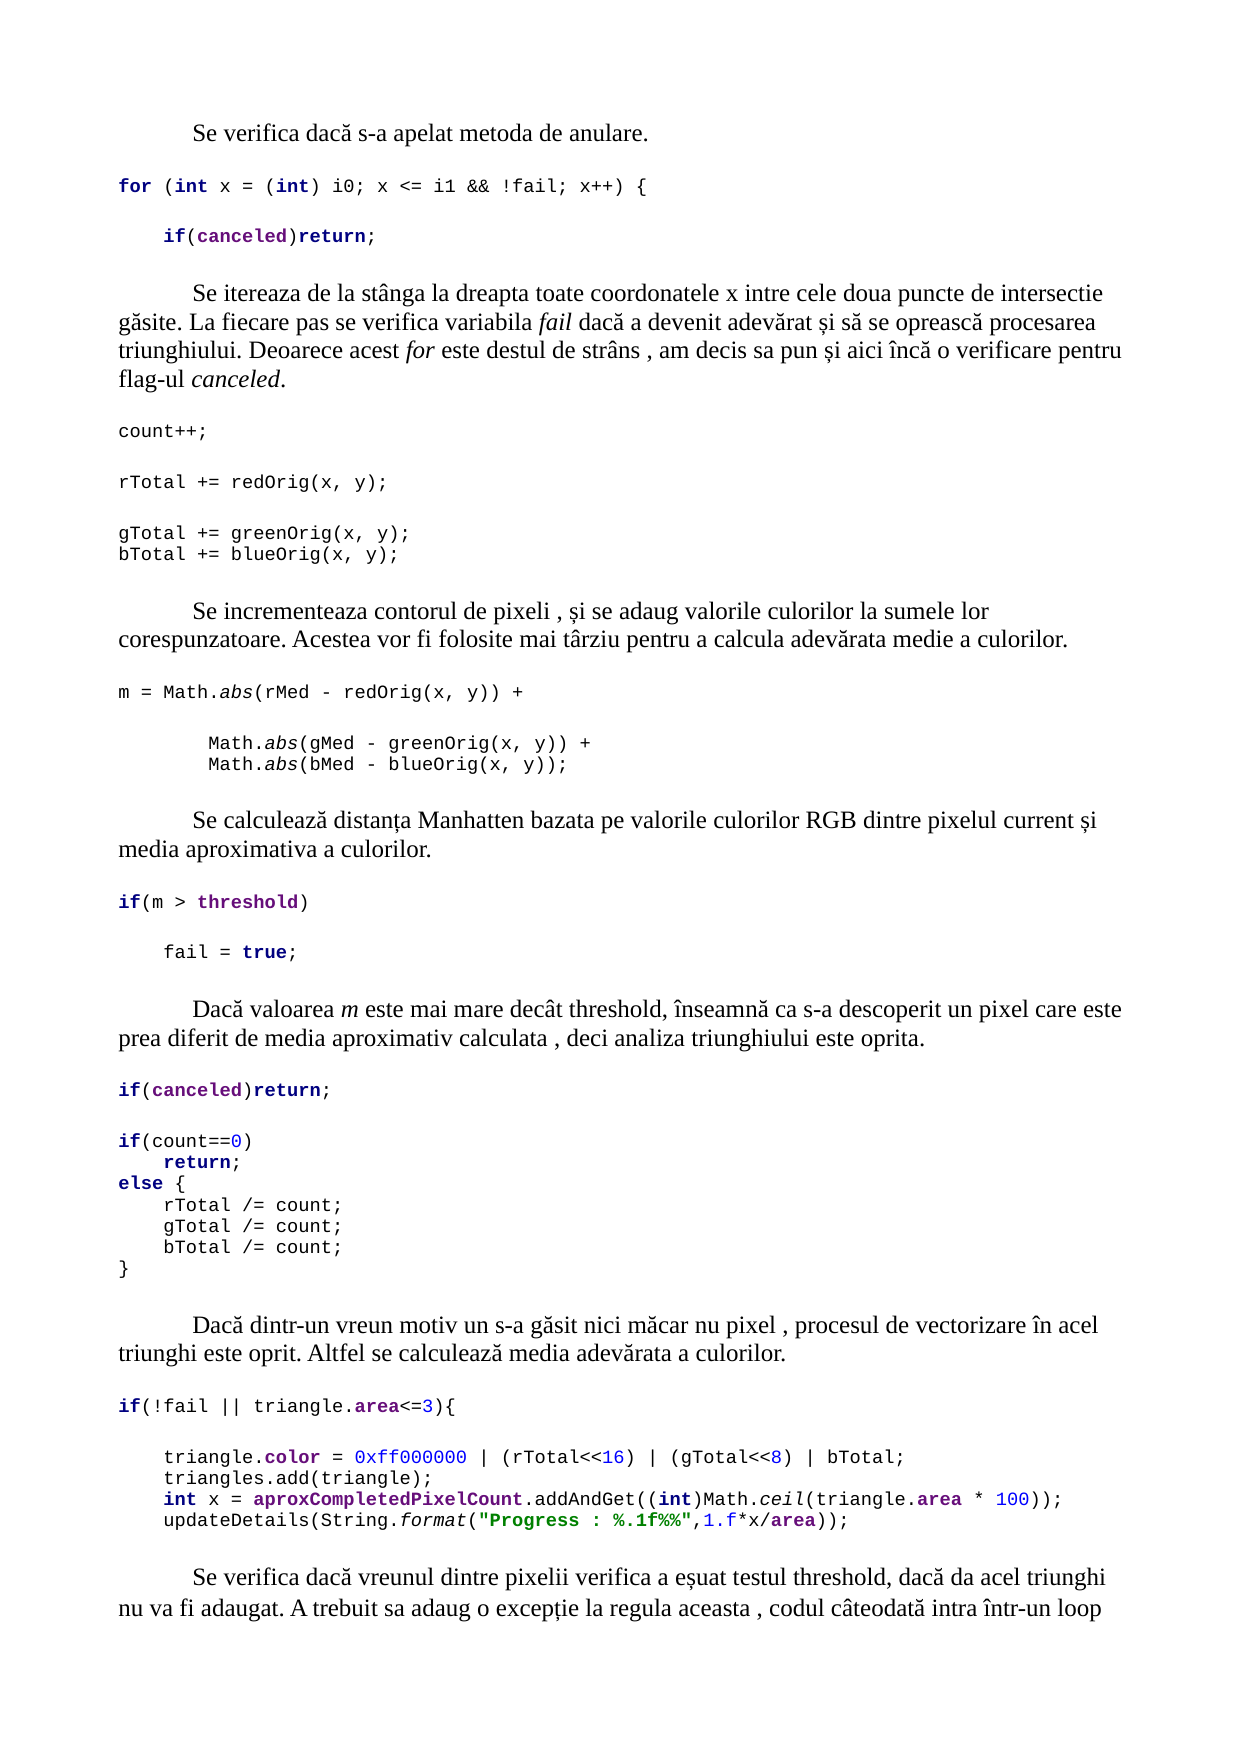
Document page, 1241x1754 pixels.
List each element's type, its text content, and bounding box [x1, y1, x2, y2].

text Se incrementeaza contorul de pixeli , și se adaug valorile culorilor la sumele lor corespunzatoare. Acestea vor fi folosite mai târziu pentru a calcula adevărata medie a culorilor. [118, 596, 1122, 653]
text gTotal += greenOrig(x, y); [118, 524, 1122, 545]
text int x = aproxCompletedPixelCount.addAndGet((int)Math.ceil(triangle.area * 100)); [118, 1490, 1122, 1511]
text triangles.add(triangle); [118, 1469, 1122, 1490]
text Se verifica dacă vreunul dintre pixelii verifica a eșuat testul threshold, dacă da acel triunghi nu va fi adaugat. A trebuit sa adaug o excepție la regula aceasta , codul câteodată intra într-un loop [118, 1562, 1122, 1622]
text } [118, 1259, 1122, 1280]
text triangle.color = 0xff000000 | (rTotal<<16) | (gTotal<<8) | bTotal; [118, 1447, 1122, 1469]
text if(!fail || triangle.area<=3){ [118, 1397, 1122, 1418]
text updateDetails(String.format("Progress : %.1f%%",1.f*x/area)); [118, 1511, 1122, 1532]
text if(canceled)return; [118, 1081, 1122, 1102]
text Math.abs(bMed - blueOrig(x, y)); [118, 755, 1122, 776]
text Dacă dintr-un vreun motiv un s-a găsit nici măcar nu pixel , procesul de vectorizare în acel triunghi este oprit. Altfel se calculează media adevărata a culorilor. [118, 1310, 1122, 1367]
text rTotal += redOrig(x, y); [118, 473, 1122, 494]
text Se calculează distanța Manhatten bazata pe valorile culorilor RGB dintre pixelul current și media aproximativa a culorilor. [118, 805, 1122, 863]
text m = Math.abs(rMed - redOrig(x, y)) + [118, 683, 1122, 704]
text bTotal /= count; [118, 1238, 1122, 1259]
text count++; [118, 422, 1122, 443]
text if(canceled)return; [118, 227, 1122, 248]
text Se itereaza de la stânga la dreapta toate coordonatele x intre cele doua puncte de intersectie găsite. La fiecare pas se verifica variabila fail dacă a devenit adevărat și să se oprească procesarea triunghiului. Deoarece acest for este destul de strâns , am decis sa pun și aici încă o verificare pentru flag-ul canceled. [118, 278, 1122, 393]
text for (int x = (int) i0; x <= i1 && !fail; x++) { [118, 176, 1122, 198]
text Math.abs(gMed - greenOrig(x, y)) + [118, 733, 1122, 755]
text fail = true; [118, 943, 1122, 964]
text return; [118, 1153, 1122, 1174]
text Se verifica dacă s-a apelat metoda de anulare. [118, 118, 1122, 147]
text if(m > threshold) [118, 892, 1122, 914]
text if(count==0) [118, 1132, 1122, 1153]
text Dacă valoarea m este mai mare decât threshold, înseamnă ca s-a descoperit un pixel care este prea diferit de media aproximativ calculata , deci analiza triunghiului este oprita. [118, 994, 1122, 1051]
text gTotal /= count; [118, 1217, 1122, 1238]
text rTotal /= count; [118, 1195, 1122, 1217]
text else { [118, 1174, 1122, 1195]
text bTotal += blueOrig(x, y); [118, 545, 1122, 566]
